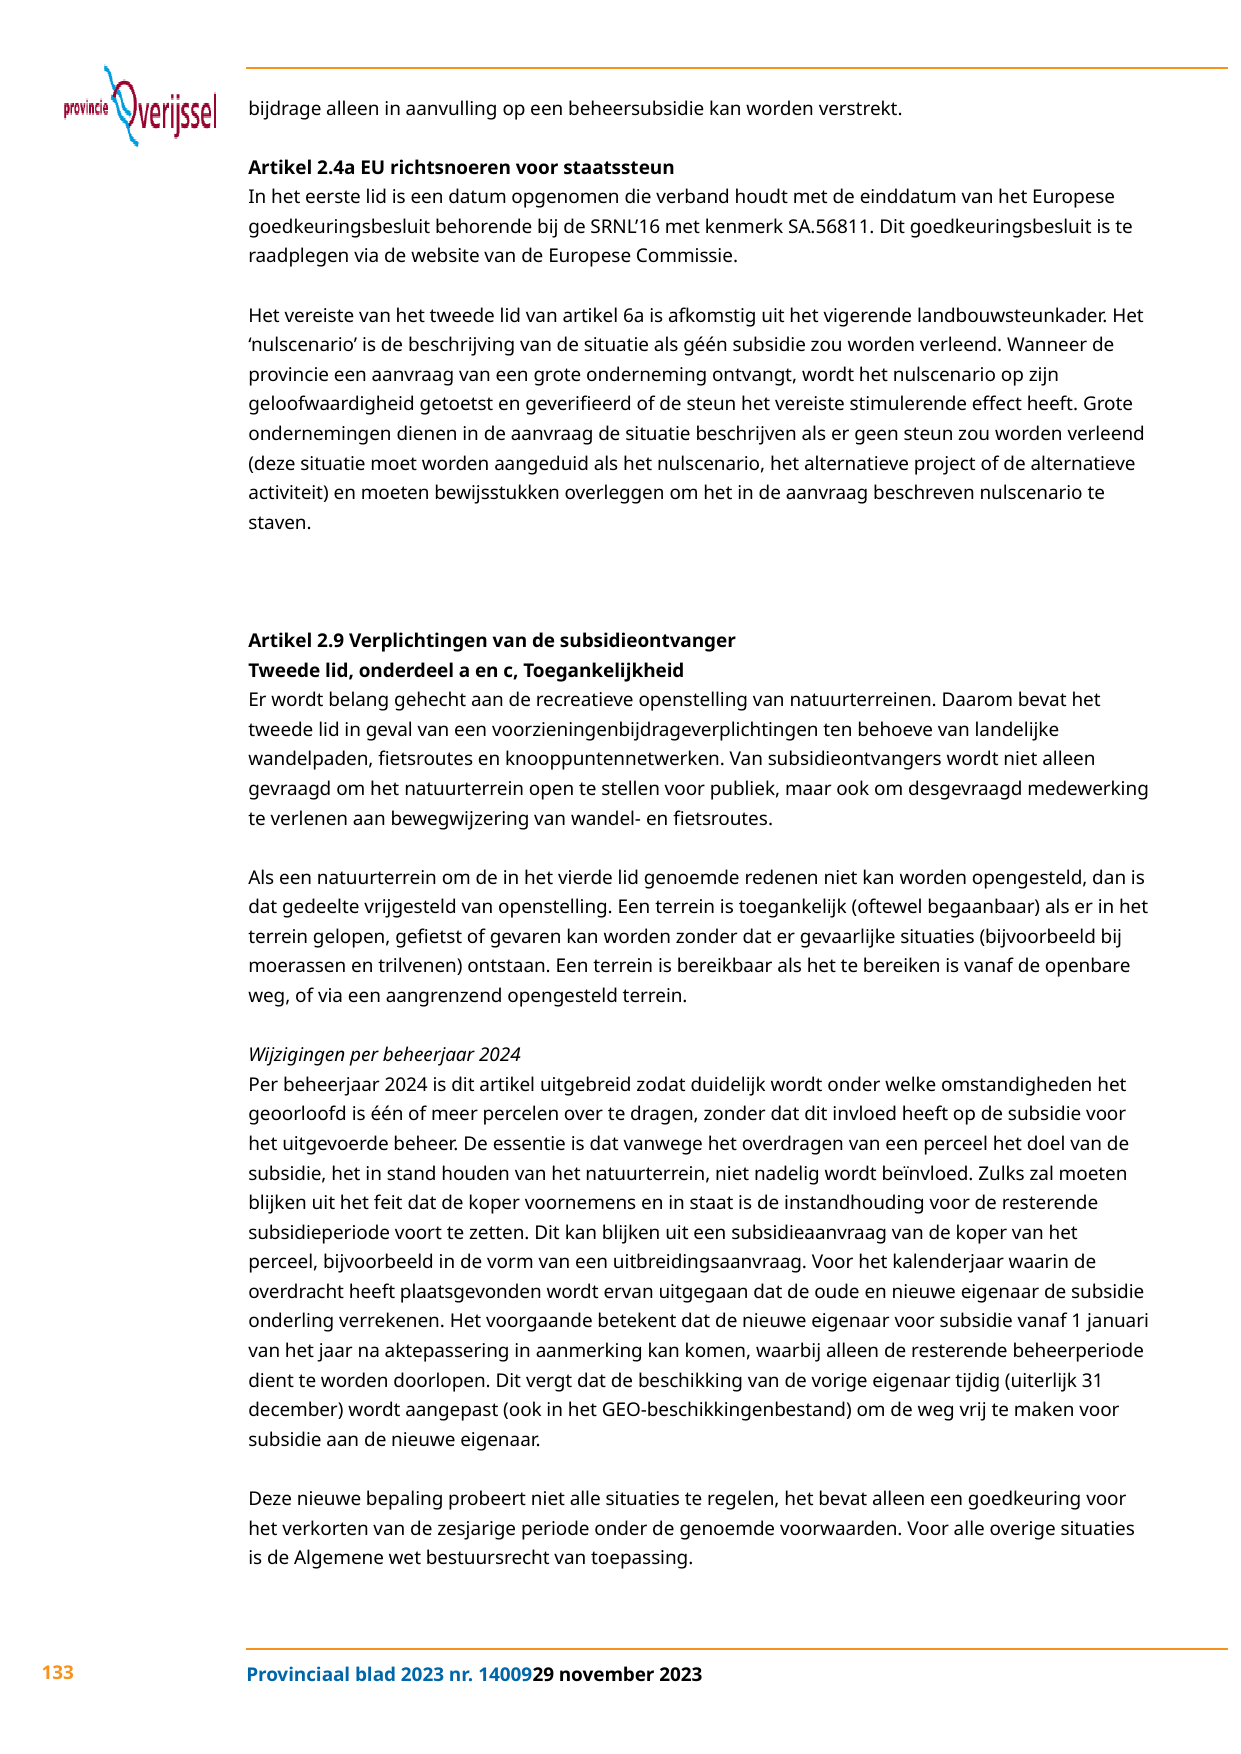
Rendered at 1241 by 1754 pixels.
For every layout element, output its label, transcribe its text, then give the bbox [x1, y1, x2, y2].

text Artikel 2.9 Verplichtingen van de subsidieontvanger [248, 627, 1152, 653]
text bijdrage alleen in aanvulling op een beheersubsidie kan worden verstrekt. [248, 95, 1152, 121]
text In het eerste lid is een datum opgenomen die verband houdt met de einddatum van het Europese goedkeuringsbesluit behorende bij de SRNL’16 met kenmerk SA.56811. Dit goedkeuringsbesluit is te raadplegen via de website van de Europese Commissie. [248, 183, 1152, 268]
text Het vereiste van het tweede lid van artikel 6a is afkomstig uit het vigerende landbouwsteunkader. Het ‘nulscenario’ is de beschrijving van de situatie als géén subsidie zou worden verleend. Wanneer de provincie een aanvraag van een grote onderneming ontvangt, wordt het nulscenario op zijn geloofwaardigheid getoetst en geverifieerd of de steun het vereiste stimulerende effect heeft. Grote ondernemingen dienen in de aanvraag de situatie beschrijven als er geen steun zou worden verleend (deze situatie moet worden aangeduid als het nulscenario, het alternatieve project of de alternatieve activiteit) en moeten bewijsstukken overleggen om het in de aanvraag beschreven nulscenario te staven. [248, 302, 1152, 535]
text Artikel 2.4a EU richtsnoeren voor staatssteun [248, 154, 1152, 180]
text Deze nieuwe bepaling probeert niet alle situaties te regelen, het bevat alleen een goedkeuring voor het verkorten van de zesjarige periode onder de genoemde voorwaarden. Voor alle overige situaties is de Algemene wet bestuursrecht van toepassing. [248, 1485, 1152, 1570]
picture [41, 47, 231, 172]
text Als een natuurterrein om de in het vierde lid genoemde redenen niet kan worden opengesteld, dan is dat gedeelte vrijgesteld van openstelling. Een terrein is toegankelijk (oftewel begaanbaar) als er in het terrein gelopen, gefietst of gevaren kan worden zonder dat er gevaarlijke situaties (bijvoorbeeld bij moerassen en trilvenen) ontstaan. Een terrein is bereikbaar als het te bereiken is vanaf de openbare weg, of via een aangrenzend opengesteld terrein. [248, 864, 1152, 1008]
text Tweede lid, onderdeel a en c, Toegankelijkheid [248, 657, 1152, 683]
text Per beheerjaar 2024 is dit artikel uitgebreid zodat duidelijk wordt onder welke omstandigheden het geoorloofd is één of meer percelen over te dragen, zonder dat dit invloed heeft op de subsidie voor het uitgevoerde beheer. De essentie is dat vanwege het overdragen van een perceel het doel van de subsidie, het in stand houden van het natuurterrein, niet nadelig wordt beïnvloed. Zulks zal moeten blijken uit het feit dat de koper voornemens en in staat is de instandhouding voor de resterende subsidieperiode voort te zetten. Dit kan blijken uit een subsidieaanvraag van de koper van het perceel, bijvoorbeeld in de vorm van een uitbreidingsaanvraag. Voor het kalenderjaar waarin de overdracht heeft plaatsgevonden wordt ervan uitgegaan dat de oude en nieuwe eigenaar de subsidie onderling verrekenen. Het voorgaande betekent dat de nieuwe eigenaar voor subsidie vanaf 1 januari van het jaar na aktepassering in aanmerking kan komen, waarbij alleen de resterende beheerperiode dient te worden doorlopen. Dit vergt dat de beschikking van de vorige eigenaar tijdig (uiterlijk 31 december) wordt aangepast (ook in het GEO-beschikkingenbestand) om de weg vrij te maken voor subsidie aan de nieuwe eigenaar. [248, 1071, 1152, 1452]
text Er wordt belang gehecht aan de recreatieve openstelling van natuurterreinen. Daarom bevat het tweede lid in geval van een voorzieningenbijdrageverplichtingen ten behoeve van landelijke wandelpaden, fietsroutes en knooppuntennetwerken. Van subsidieontvangers wordt niet alleen gevraagd om het natuurterrein open te stellen voor publiek, maar ook om desgevraagd medewerking te verlenen aan bewegwijzering van wandel- en fietsroutes. [248, 686, 1152, 831]
text Wijzigingen per beheerjaar 2024 [248, 1041, 1152, 1067]
